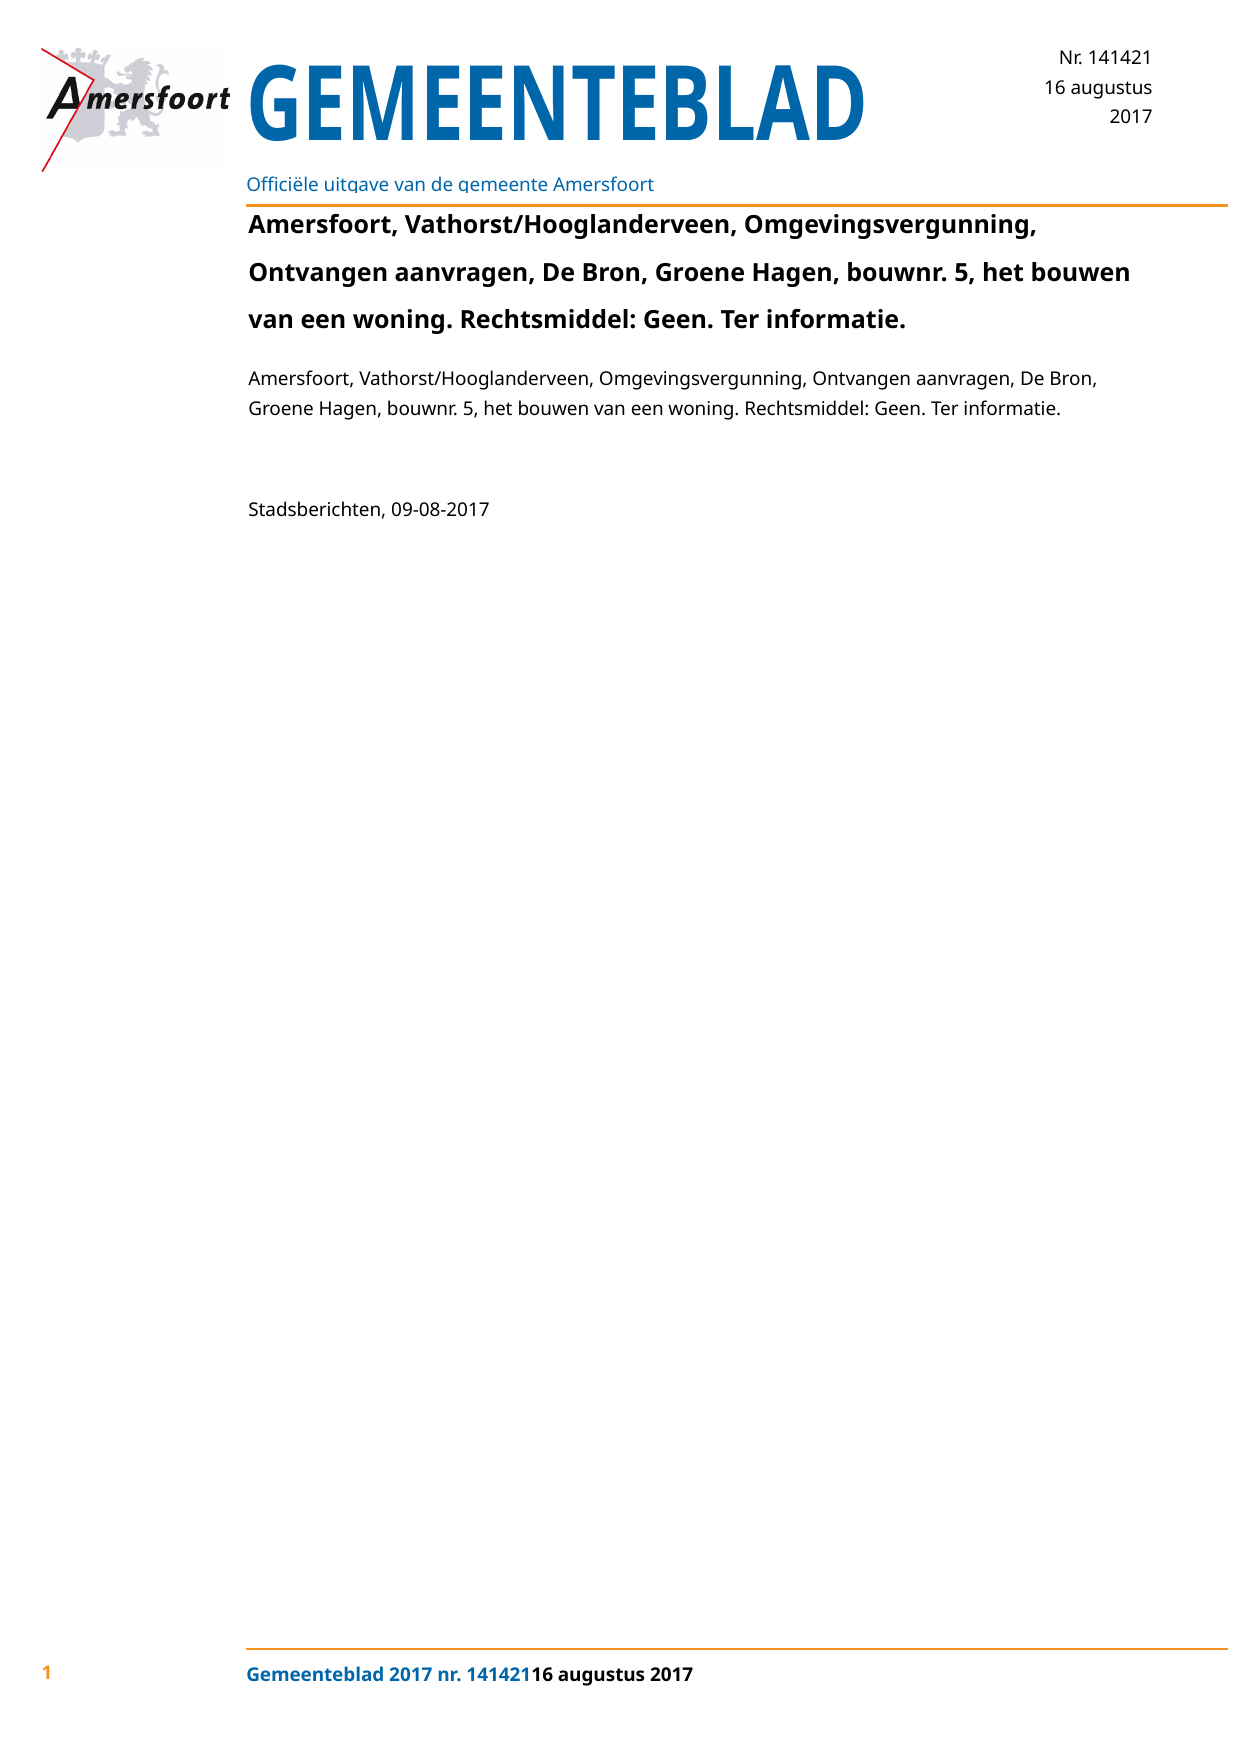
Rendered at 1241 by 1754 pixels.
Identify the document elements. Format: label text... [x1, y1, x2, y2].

text Amersfoort, Vathorst/Hooglanderveen, Omgevingsvergunning, Ontvangen aanvragen, De Bron, Groene Hagen, bouwnr. 5, het bouwen van een woning. Rechtsmiddel: Geen. Ter informatie. [248, 207, 1152, 336]
picture [41, 47, 231, 172]
text Stadsberichten, 09-08-2017 [248, 496, 1152, 522]
text Amersfoort, Vathorst/Hooglanderveen, Omgevingsvergunning, Ontvangen aanvragen, De Bron, Groene Hagen, bouwnr. 5, het bouwen van een woning. Rechtsmiddel: Geen. Ter informatie. [248, 366, 1152, 421]
